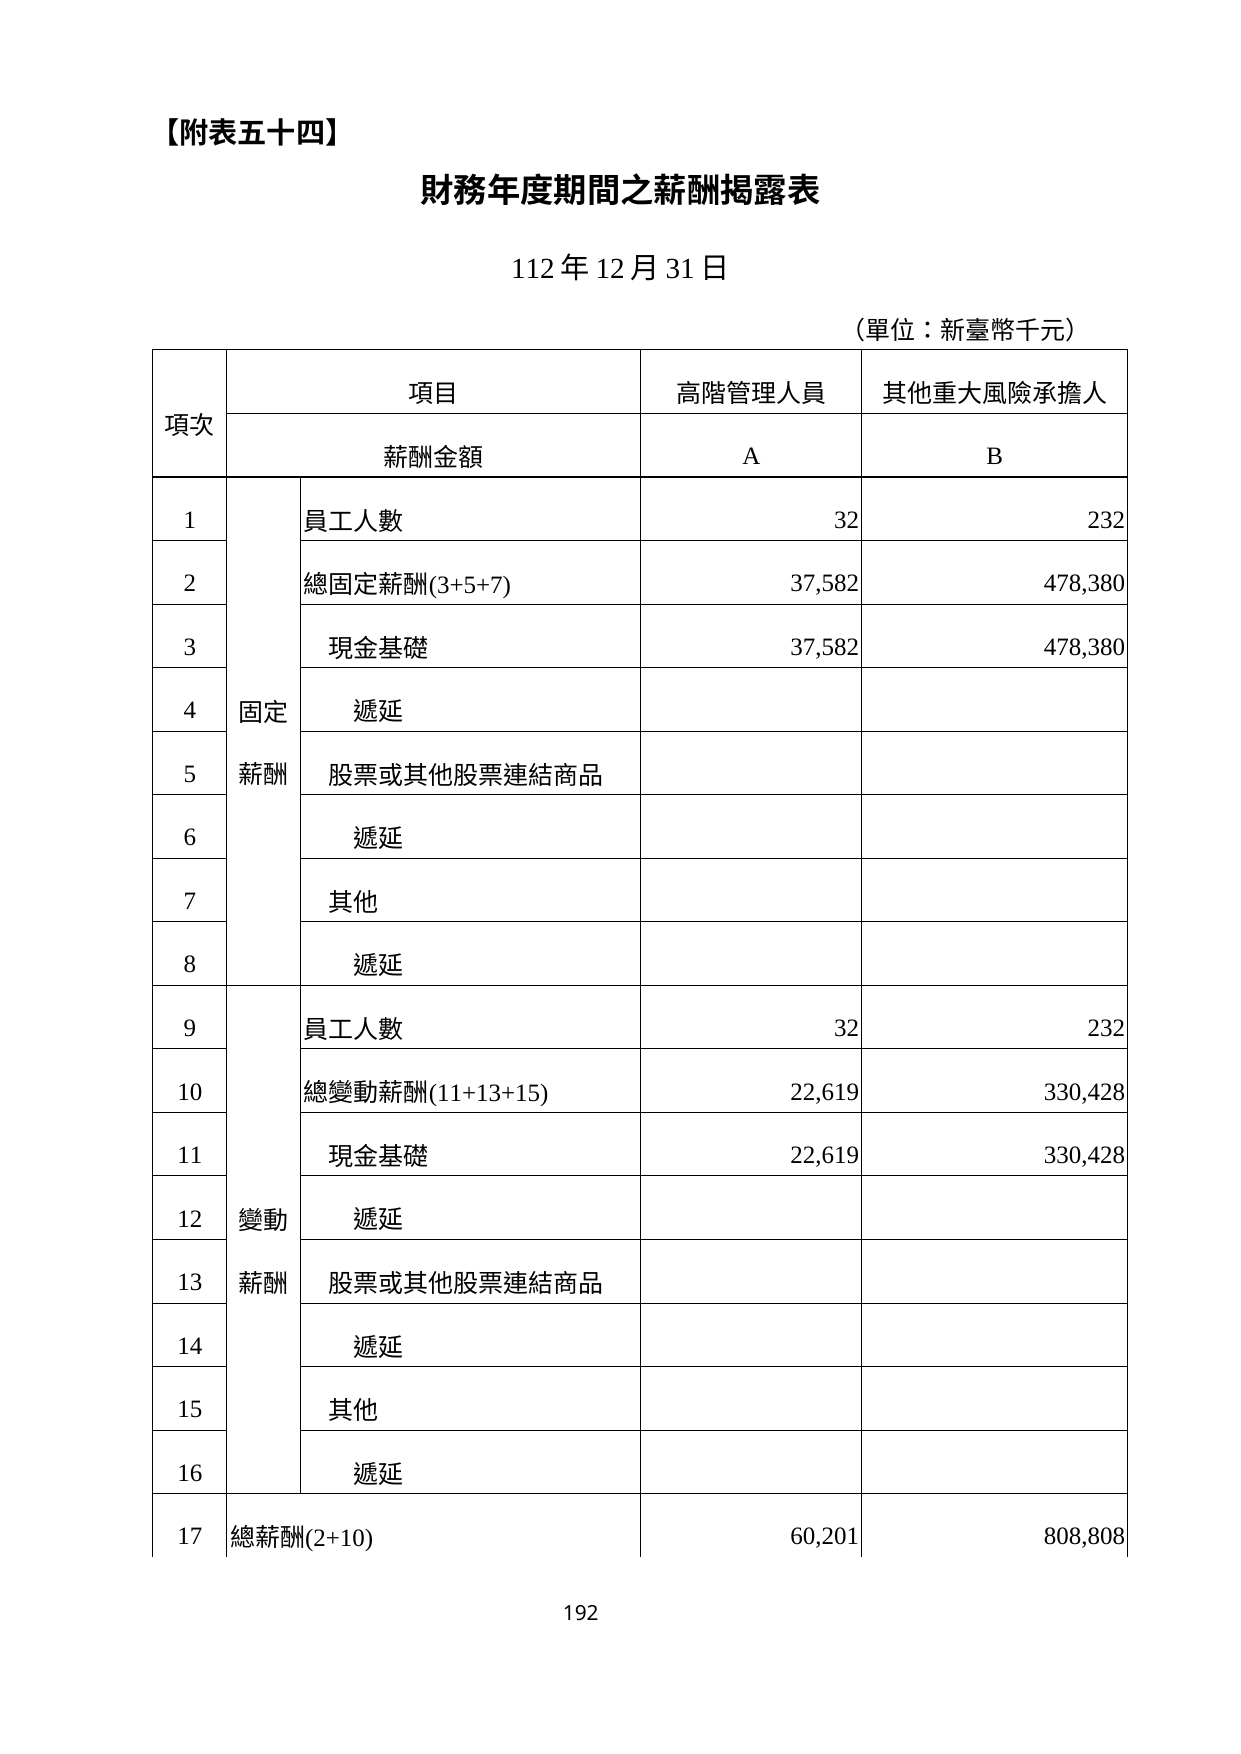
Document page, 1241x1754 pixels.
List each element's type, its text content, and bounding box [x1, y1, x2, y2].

table_cell 員工人數 [301, 986, 640, 1048]
table_cell [641, 1240, 861, 1302]
table_header 項次 [153, 350, 226, 476]
table_cell [862, 668, 1127, 731]
table_cell 股票或其他股票連結商品 [301, 1240, 640, 1302]
table_cell 478,380 [862, 605, 1127, 667]
table_cell [641, 1176, 861, 1239]
table_cell 37,582 [641, 605, 861, 667]
table_cell [641, 859, 861, 921]
table_cell 總薪酬(2+10) [227, 1494, 640, 1557]
table_cell 遞延 [301, 795, 640, 858]
table_cell 32 [641, 478, 861, 540]
table_cell 13 [153, 1240, 226, 1302]
table_cell 22,619 [641, 1049, 861, 1112]
table_cell 14 [153, 1304, 226, 1366]
text 【附表五十四】財務年度期間之薪酬揭露表 [150, 89, 1090, 151]
table_cell [641, 732, 861, 794]
table_cell 薪酬金額 [227, 414, 640, 476]
table_cell [862, 795, 1127, 858]
table_cell [641, 1367, 861, 1429]
table_cell 330,428 [862, 1113, 1127, 1175]
table_cell [862, 732, 1127, 794]
table_cell [862, 922, 1127, 985]
table_cell 員工人數 [301, 478, 640, 540]
table_cell 15 [153, 1367, 226, 1429]
table_cell 3 [153, 605, 226, 667]
table_cell 11 [153, 1113, 226, 1175]
table_cell 其他 [301, 1367, 640, 1429]
table_header 其他重大風險承擔人 [862, 350, 1127, 413]
table_cell 8 [153, 922, 226, 985]
table_cell 遞延 [301, 668, 640, 731]
table_cell 1 [153, 478, 226, 540]
table_cell 17 [153, 1494, 226, 1557]
table_cell [862, 1431, 1127, 1493]
table_cell [862, 859, 1127, 921]
table_cell 遞延 [301, 1304, 640, 1366]
table_cell 330,428 [862, 1049, 1127, 1112]
table_cell 遞延 [301, 1176, 640, 1239]
table_cell [641, 1304, 861, 1366]
table_cell 遞延 [301, 922, 640, 985]
table_cell 808,808 [862, 1494, 1127, 1557]
table_cell 4 [153, 668, 226, 731]
table_cell 現金基礎 [301, 605, 640, 667]
table_cell 232 [862, 986, 1127, 1048]
text （單位：新臺幣千元） [150, 287, 1090, 349]
table_cell 總變動薪酬(11+13+15) [301, 1049, 640, 1112]
table_cell 22,619 [641, 1113, 861, 1175]
table_cell [641, 1431, 861, 1493]
table_cell 12 [153, 1176, 226, 1239]
table_cell 9 [153, 986, 226, 1048]
table_cell [862, 1240, 1127, 1302]
table_cell 變動薪酬 [227, 986, 300, 1493]
table_cell [641, 922, 861, 985]
table_header 項目 [227, 350, 640, 413]
table_cell [862, 1304, 1127, 1366]
table_cell [862, 1367, 1127, 1429]
table_cell 其他 [301, 859, 640, 921]
table_cell 股票或其他股票連結商品 [301, 732, 640, 794]
table_cell 16 [153, 1431, 226, 1493]
table_cell 10 [153, 1049, 226, 1112]
table_cell 7 [153, 859, 226, 921]
table_cell 60,201 [641, 1494, 861, 1557]
table_cell B [862, 414, 1127, 476]
table_header 高階管理人員 [641, 350, 861, 413]
text 112年12月31日 [150, 224, 1090, 287]
table_cell 37,582 [641, 541, 861, 603]
table_cell 固定薪酬 [227, 478, 300, 985]
text 財務年度期間之薪酬揭露表 [150, 164, 1090, 212]
table_cell [641, 668, 861, 731]
table_cell 遞延 [301, 1431, 640, 1493]
table_cell A [641, 414, 861, 476]
table_cell 現金基礎 [301, 1113, 640, 1175]
table_cell 6 [153, 795, 226, 858]
table_cell [862, 1176, 1127, 1239]
table_cell 478,380 [862, 541, 1127, 603]
table_cell 5 [153, 732, 226, 794]
table_cell 232 [862, 478, 1127, 540]
table_cell 總固定薪酬(3+5+7) [301, 541, 640, 603]
table_cell 32 [641, 986, 861, 1048]
table_cell 2 [153, 541, 226, 603]
table_cell [641, 795, 861, 858]
